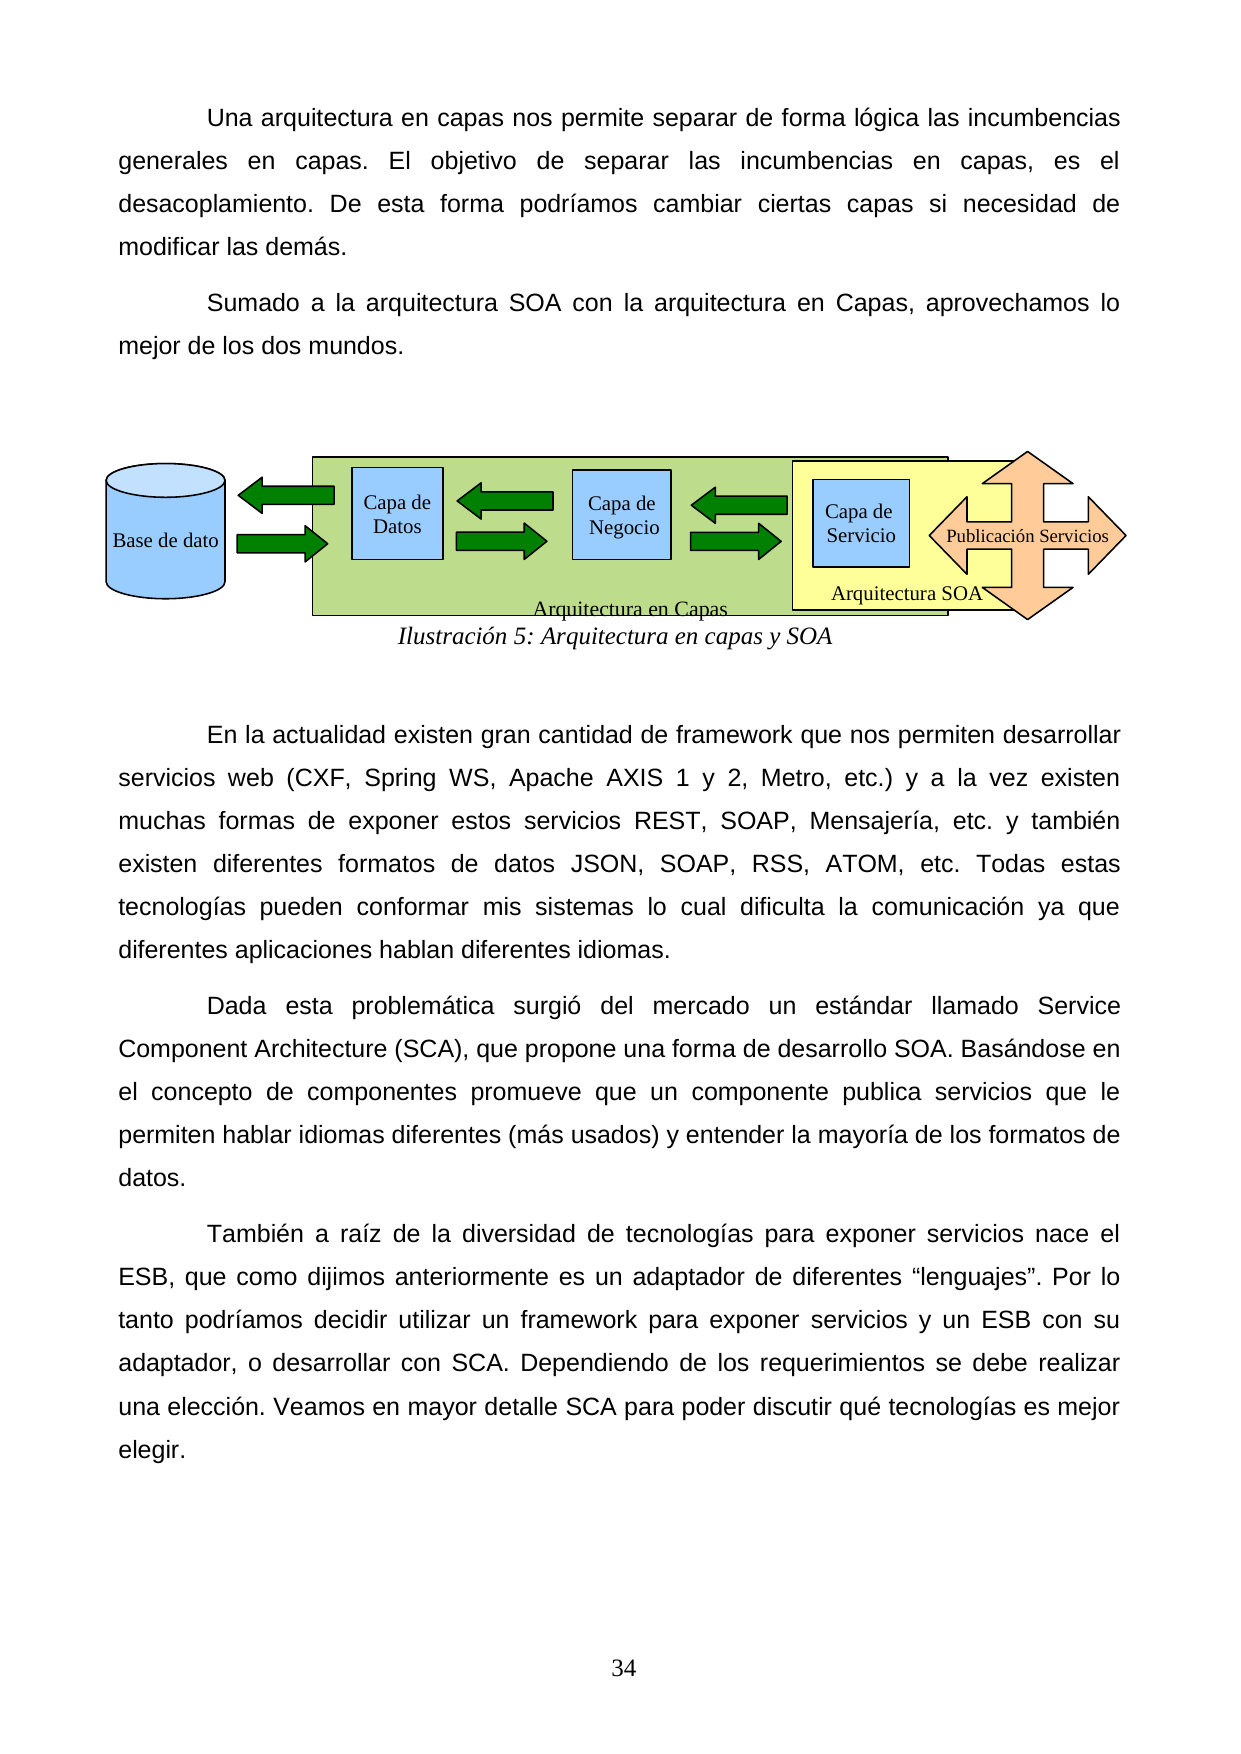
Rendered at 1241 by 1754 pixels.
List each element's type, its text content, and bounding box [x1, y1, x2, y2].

text Ilustración 5: Arquitectura en capas y SOA [105, 464, 1127, 649]
text Sumado a la arquitectura SOA con la arquitectura en Capas, aprovechamos lo mejor de los dos mundos. [118, 288, 1122, 359]
text También a raíz de la diversidad de tecnologías para exponer servicios nace el ESB, que como dijimos anteriormente es un adaptador de diferentes “lenguajes”. Por lo tanto podríamos decidir utilizar un framework para exponer servicios y un ESB con su adaptador, o desarrollar con SCA. Dependiendo de los requerimientos se debe realizar una elección. Veamos en mayor detalle SCA para poder discutir qué tecnologías es mejor elegir. [118, 1219, 1122, 1463]
text Dada esta problemática surgió del mercado un estándar llamado Service Component Architecture (SCA), que propone una forma de desarrollo SOA. Basándose en el concepto de componentes promueve que un componente publica servicios que le permiten hablar idiomas diferentes (más usados) y entender la mayoría de los formatos de datos. [118, 991, 1122, 1192]
text Una arquitectura en capas nos permite separar de forma lógica las incumbencias generales en capas. El objetivo de separar las incumbencias en capas, es el desacoplamiento. De esta forma podríamos cambiar ciertas capas si necesidad de modificar las demás. [118, 103, 1122, 261]
text En la actualidad existen gran cantidad de framework que nos permiten desarrollar servicios web (CXF, Spring WS, Apache AXIS 1 y 2, Metro, etc.) y a la vez existen muchas formas de exponer estos servicios REST, SOAP, Mensajería, etc. y también existen diferentes formatos de datos JSON, SOAP, RSS, ATOM, etc. Todas estas tecnologías pueden conformar mis sistemas lo cual dificulta la comunicación ya que diferentes aplicaciones hablan diferentes idiomas. [118, 719, 1122, 964]
